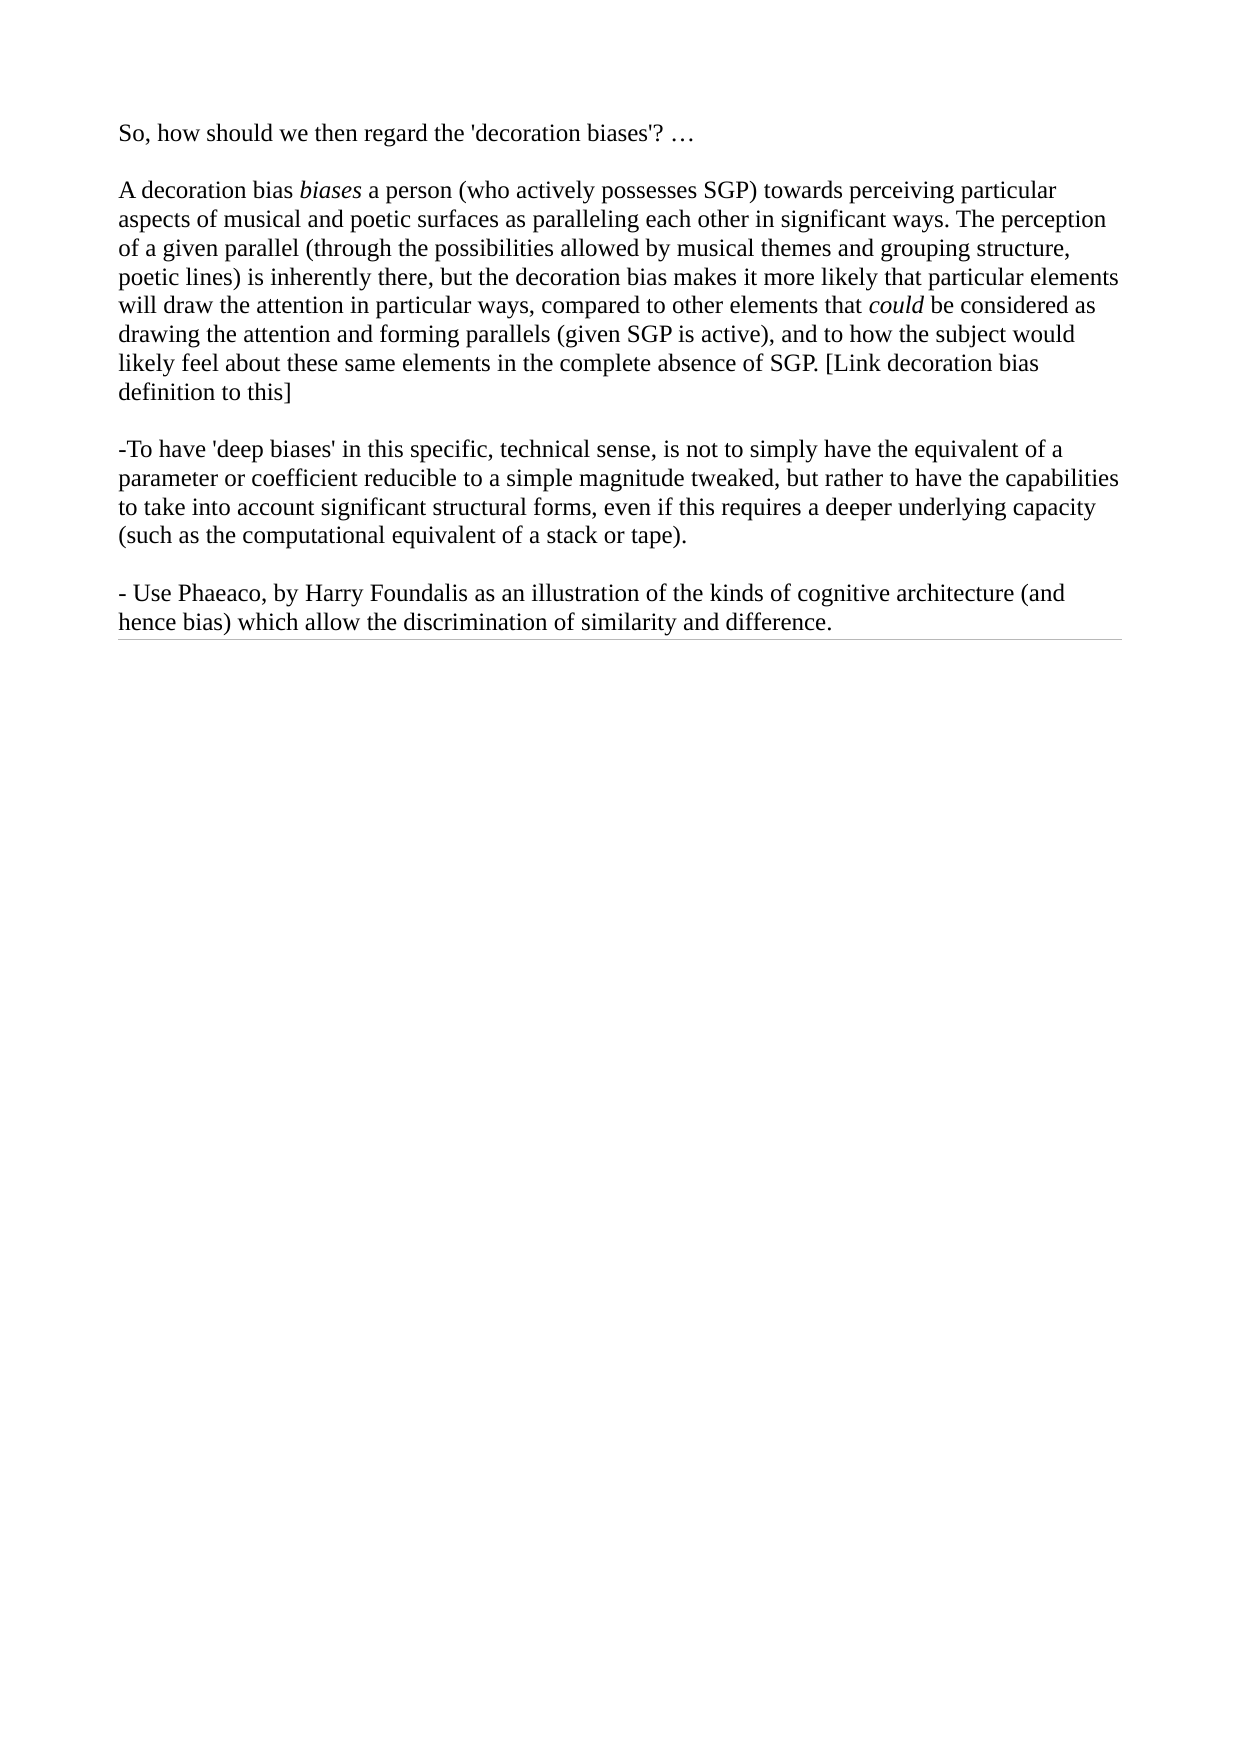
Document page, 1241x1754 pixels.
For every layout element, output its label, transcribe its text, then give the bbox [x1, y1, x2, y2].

text A decoration bias biases a person (who actively possesses SGP) towards perceiving particular aspects of musical and poetic surfaces as paralleling each other in significant ways. The perception of a given parallel (through the possibilities allowed by musical themes and grouping structure, poetic lines) is inherently there, but the decoration bias makes it more likely that particular elements will draw the attention in particular ways, compared to other elements that could be considered as drawing the attention and forming parallels (given SGP is active), and to how the subject would likely feel about these same elements in the complete absence of SGP. [Link decoration bias definition to this] [118, 176, 1122, 406]
text - Use Phaeaco, by Harry Foundalis as an illustration of the kinds of cognitive architecture (and hence bias) which allow the discrimination of similarity and difference. [118, 578, 1122, 639]
text -To have 'deep biases' in this specific, technical sense, is not to simply have the equivalent of a parameter or coefficient reducible to a simple magnitude tweaked, but rather to have the capabilities to take into account significant structural forms, even if this requires a deeper underlying capacity (such as the computational equivalent of a stack or tape). [118, 434, 1122, 549]
text So, how should we then regard the 'decoration biases'? … [118, 118, 1122, 147]
